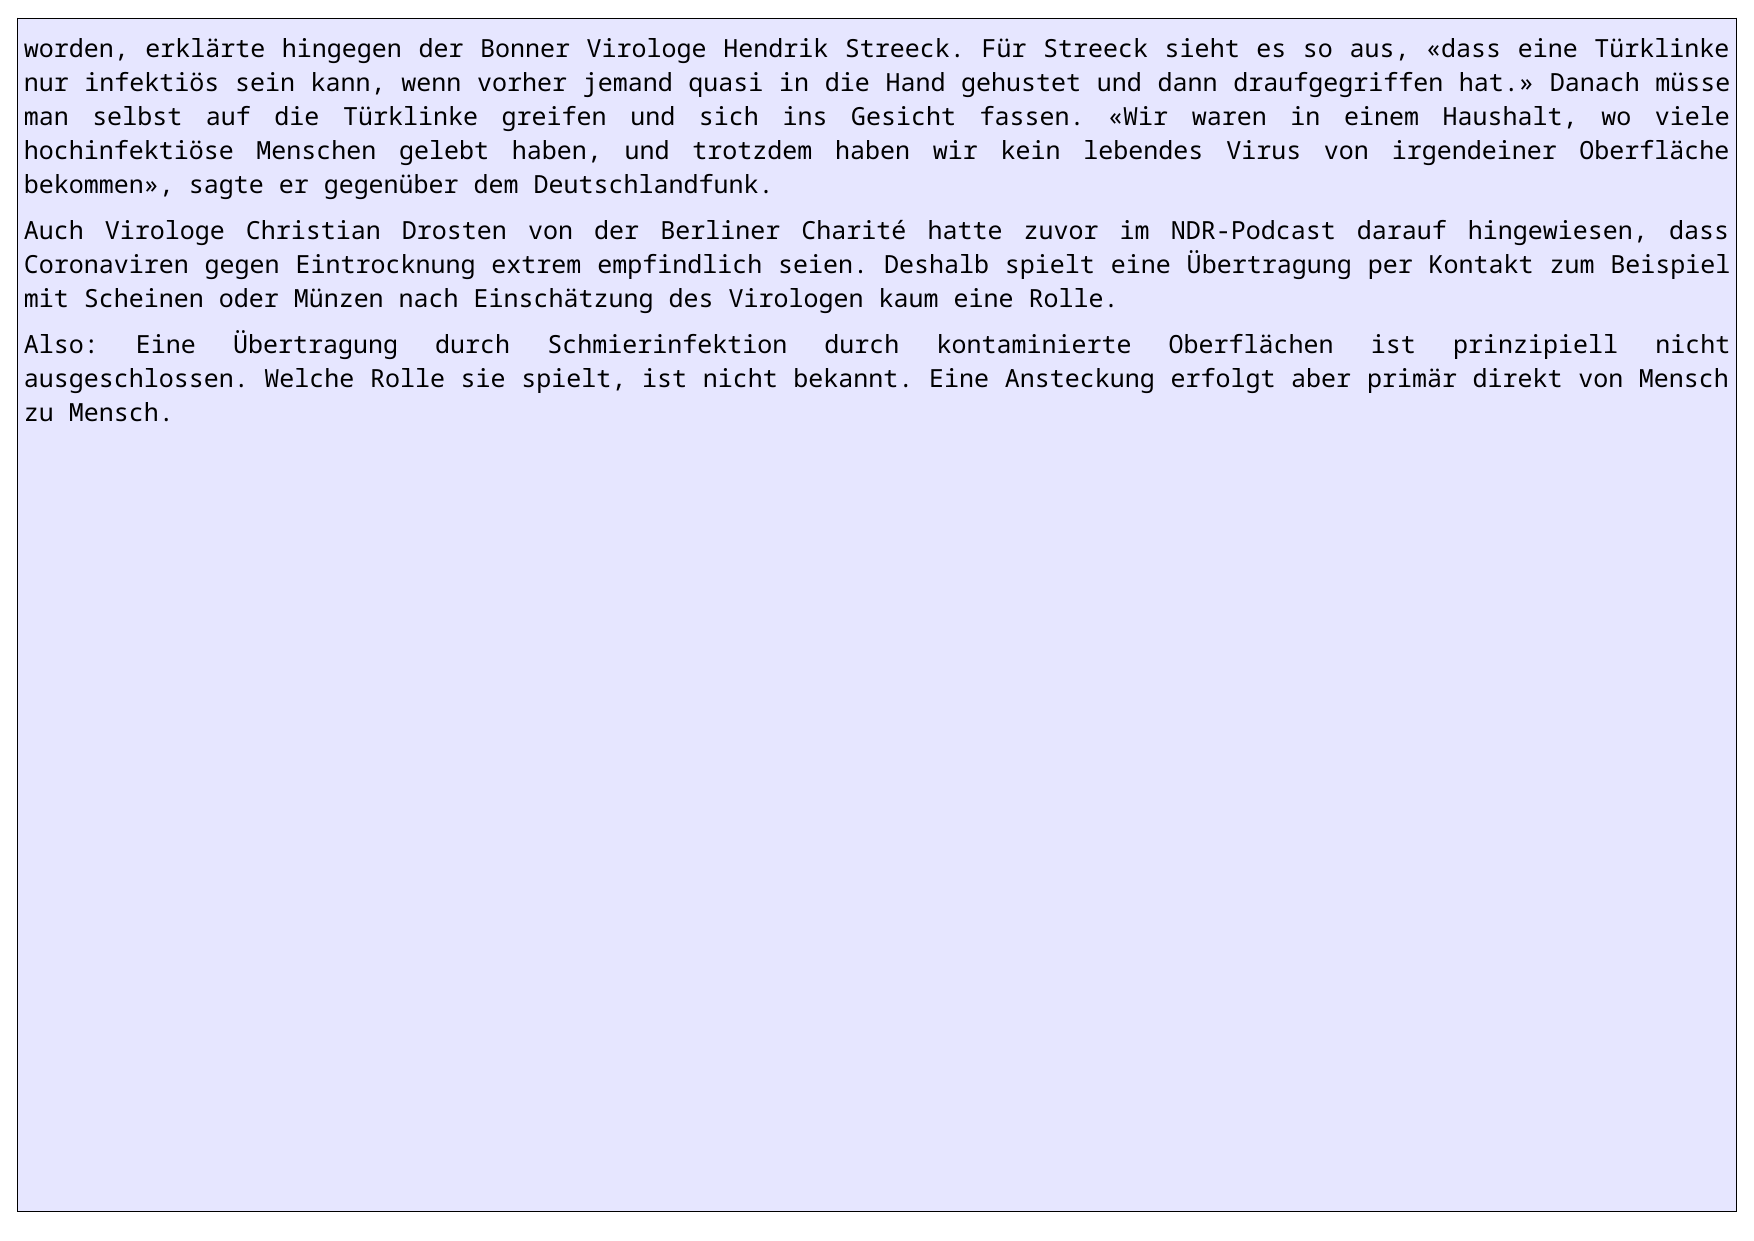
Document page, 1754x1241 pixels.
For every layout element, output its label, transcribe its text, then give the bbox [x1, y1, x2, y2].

table_cell worden, erklärte hingegen der Bonner Virologe Hendrik Streeck. Für Streeck sieht es so aus, «dass eine Türklinke nur infektiös sein kann, wenn vorher jemand quasi in die Hand gehustet und dann draufgegriffen hat.» Danach müsse man selbst auf die Türklinke greifen und sich ins Gesicht fassen. «Wir waren in einem Haushalt, wo viele hochinfektiöse Menschen gelebt haben, und trotzdem haben wir kein lebendes Virus von irgendeiner Oberfläche bekommen», sagte er gegenüber dem Deutschlandfunk. Auch Virologe Christian Drosten von der Berliner Charité hatte zuvor im NDR-Podcast darauf hingewiesen, dass Coronaviren gegen Eintrocknung extrem empfindlich seien. Deshalb spielt eine Übertragung per Kontakt zum Beispiel mit Scheinen oder Münzen nach Einschätzung des Virologen kaum eine Rolle. Also: Eine Übertragung durch Schmierinfektion durch kontaminierte Oberflächen ist prinzipiell nicht ausgeschlossen. Welche Rolle sie spielt, ist nicht bekannt. Eine Ansteckung erfolgt aber primär direkt von Mensch zu Mensch. [18, 19, 1736, 1211]
